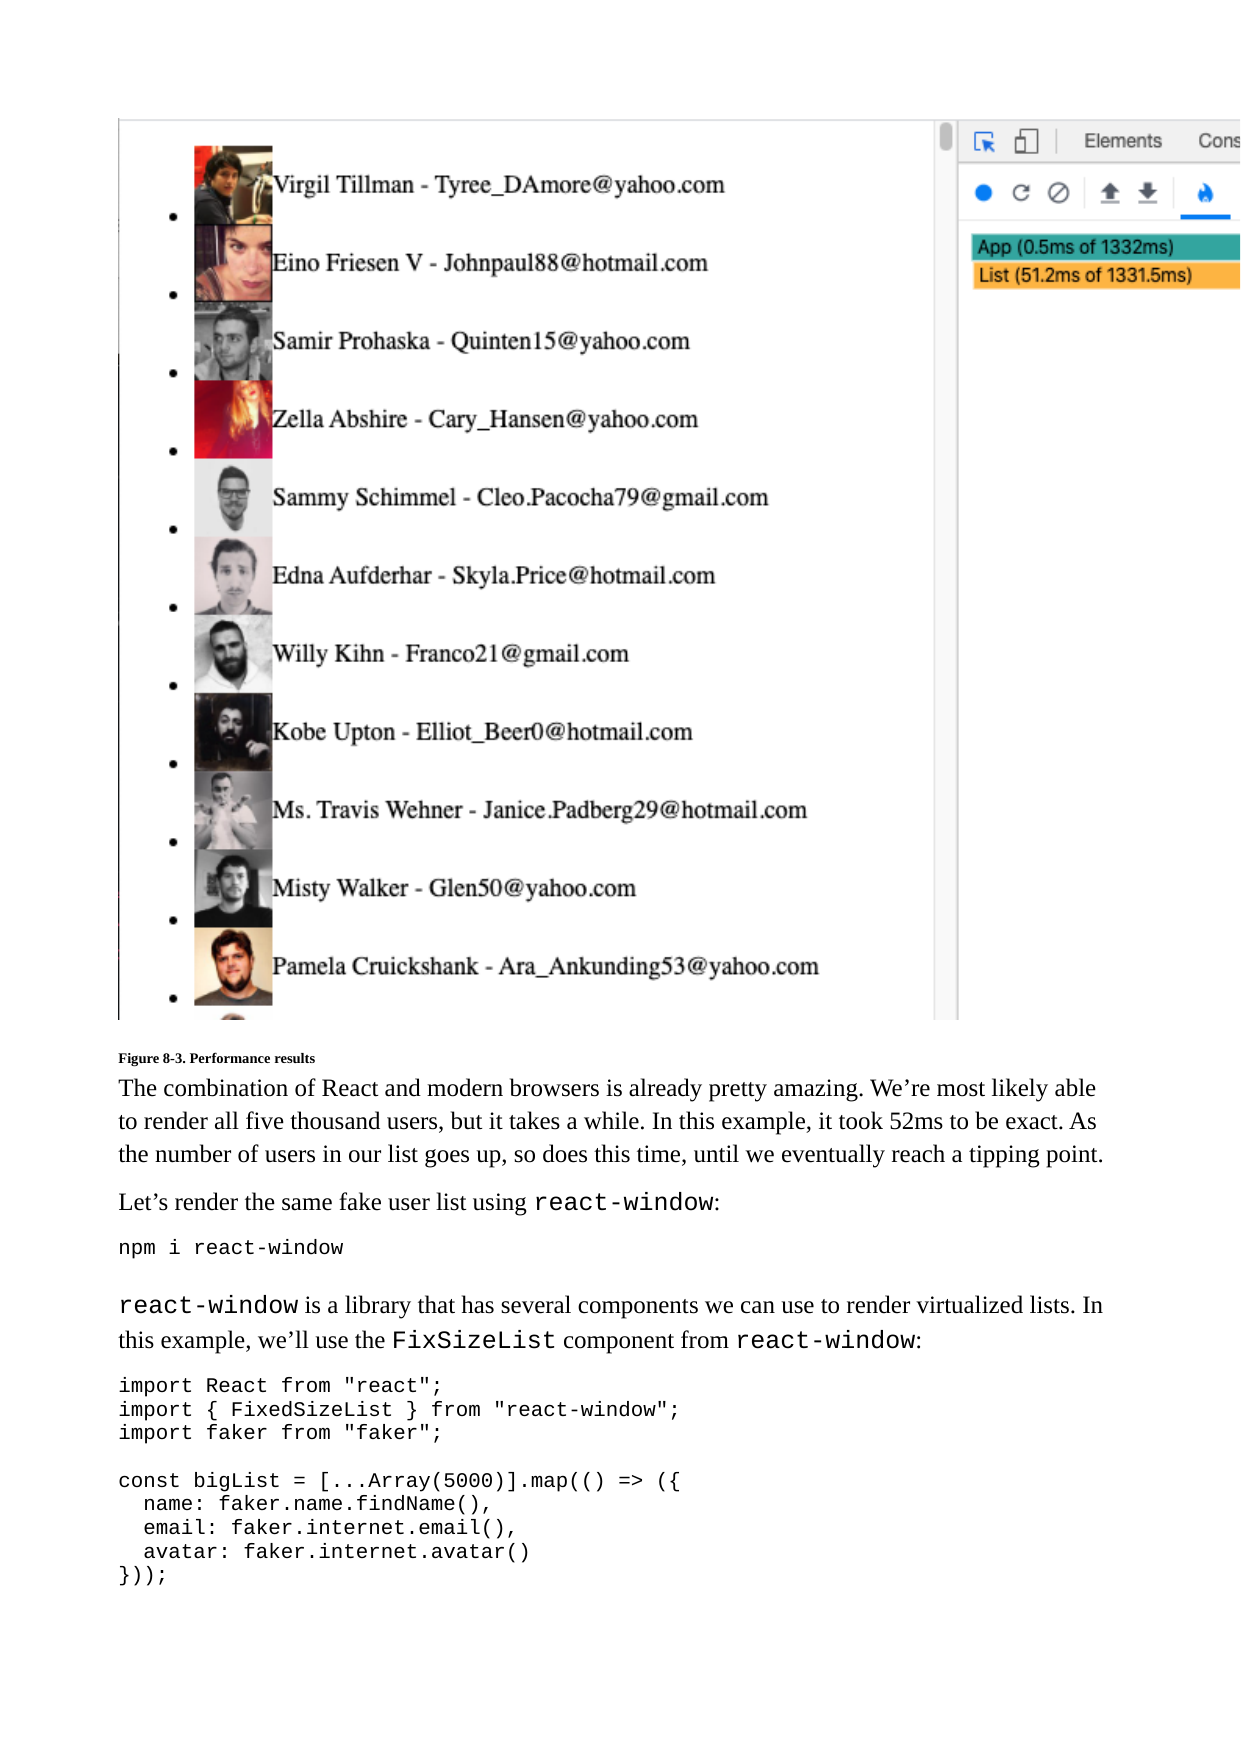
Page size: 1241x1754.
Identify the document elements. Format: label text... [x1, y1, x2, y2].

subtitle Figure 8-3. Performance results [118, 1050, 1122, 1067]
text const bigList = [...Array(5000)].map(() => ({ [118, 1470, 1122, 1493]
text name: faker.name.findName(), [118, 1493, 1122, 1517]
picture [118, 118, 1241, 1020]
text avatar: faker.internet.avatar() [118, 1541, 1122, 1564]
text npm i react-window [118, 1237, 1122, 1261]
text import faker from "faker"; [118, 1422, 1122, 1446]
text })); [118, 1564, 1122, 1588]
text import React from "react"; [118, 1375, 1122, 1399]
text import { FixedSizeList } from "react-window"; [118, 1399, 1122, 1422]
text email: faker.internet.email(), [118, 1517, 1122, 1541]
text Let’s render the same fake user list using react-window: [118, 1187, 1122, 1218]
text The combination of React and modern browsers is already pretty amazing. We’re most likely able to render all five thousand users, but it takes a while. In this example, it took 52ms to be exact. As the number of users in our list goes up, so does this time, until we eventually reach a tipping point. [118, 1073, 1122, 1168]
text react-window is a library that has several components we can use to render virtualized lists. In this example, we’ll use the FixSizeList component from react-window: [118, 1290, 1122, 1356]
